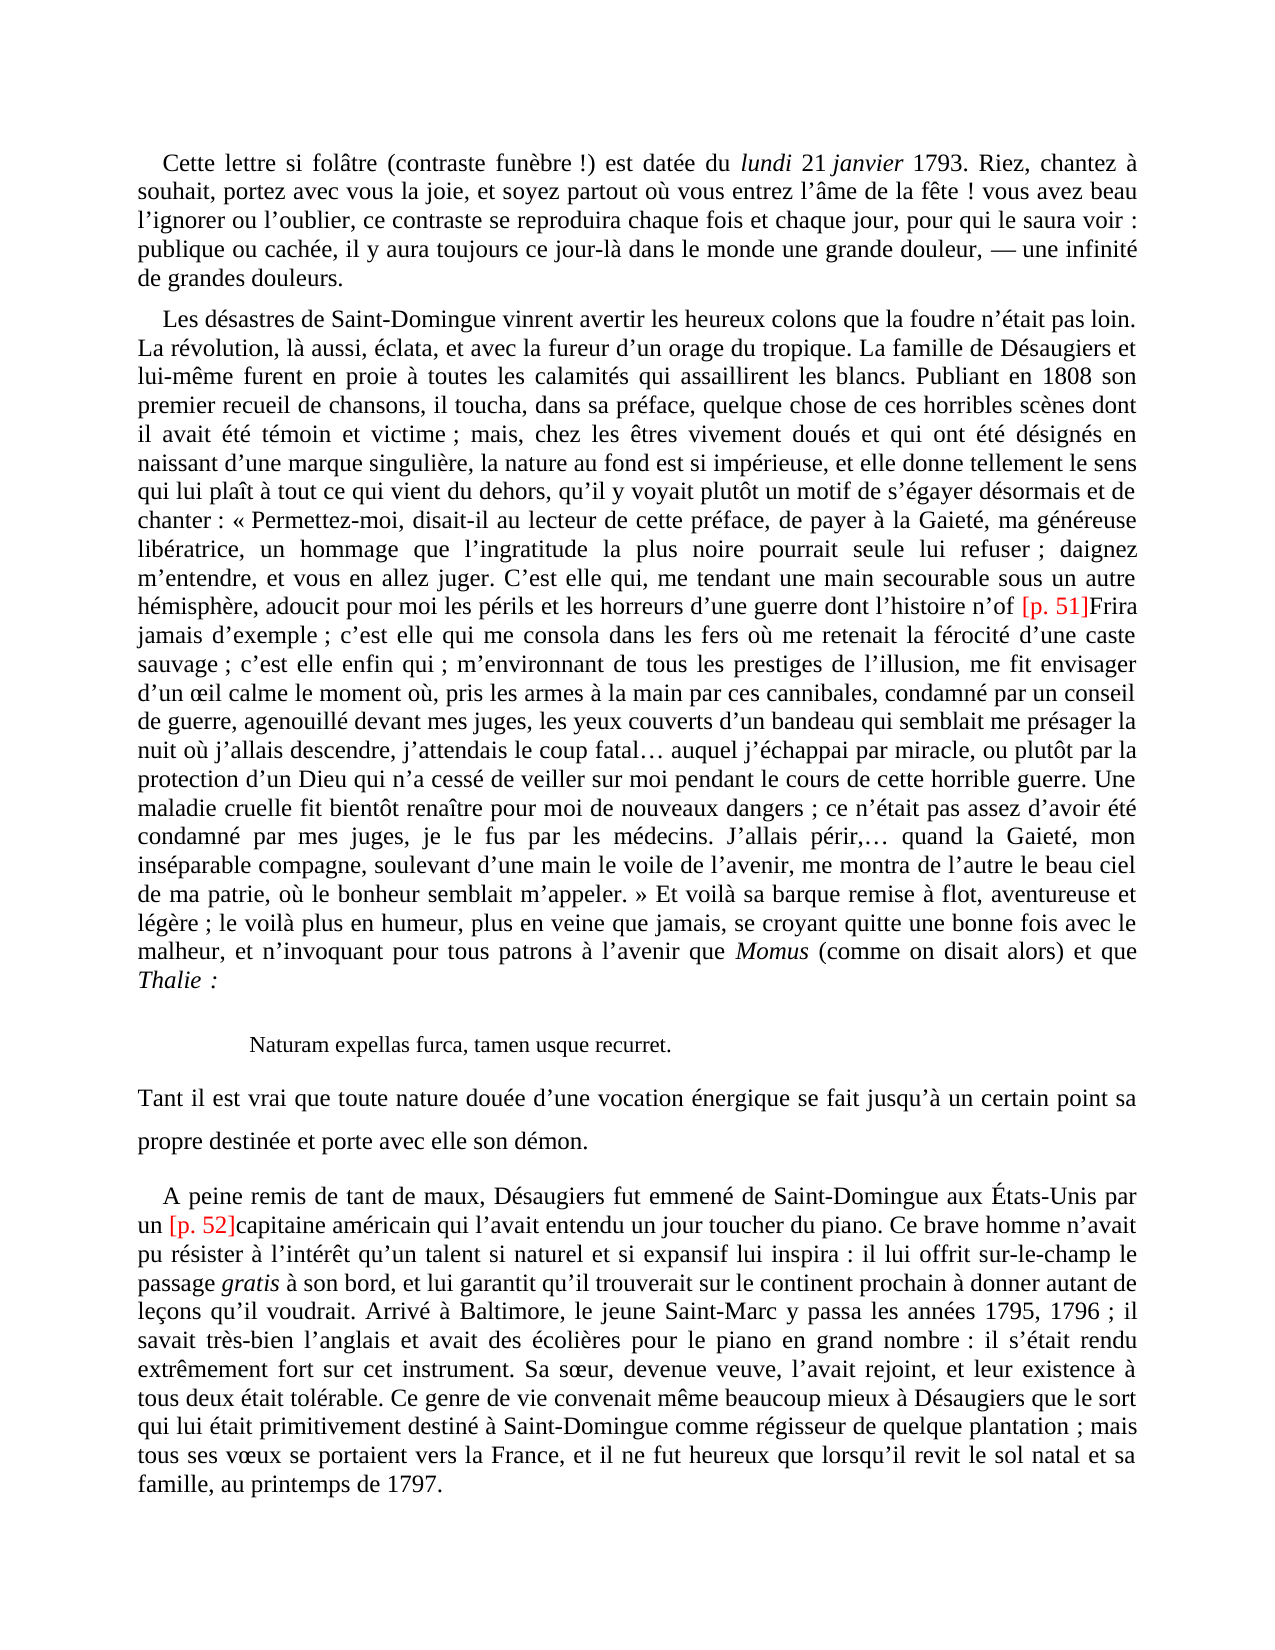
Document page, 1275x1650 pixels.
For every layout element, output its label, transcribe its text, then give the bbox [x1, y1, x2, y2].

text Naturam expellas furca, tamen usque recurret. [226, 1031, 1137, 1058]
text Cette lettre si folâtre (contraste funèbre !) est datée du lundi 21 janvier 1793. Riez, chantez à souhait, portez avec vous la joie, et soyez partout où vous entrez l’âme de la fête ! vous avez beau l’ignorer ou l’oublier, ce contraste se reproduira chaque fois et chaque jour, pour qui le saura voir : publique ou cachée, il y aura toujours ce jour-là dans le monde une grande douleur, — une infinité de grandes douleurs. [137, 148, 1137, 291]
text A peine remis de tant de maux, Désaugiers fut emmené de Saint-Domingue aux États-Unis par un [p. 52]capitaine américain qui l’avait entendu un jour toucher du piano. Ce brave homme n’avait pu résister à l’intérêt qu’un talent si naturel et si expansif lui inspira : il lui offrit sur-le-champ le passage gratis à son bord, et lui garantit qu’il trouverait sur le continent prochain à donner autant de leçons qu’il voudrait. Arrivé à Baltimore, le jeune Saint-Marc y passa les années 1795, 1796 ; il savait très-bien l’anglais et avait des écolières pour le piano en grand nombre : il s’était rendu extrêmement fort sur cet instrument. Sa sœur, devenue veuve, l’avait rejoint, et leur existence à tous deux était tolérable. Ce genre de vie convenait même beaucoup mieux à Désaugiers que le sort qui lui était primitivement destiné à Saint-Domingue comme régisseur de quelque plantation ; mais tous ses vœux se portaient vers la France, et il ne fut heureux que lorsqu’il revit le sol natal et sa famille, au printemps de 1797. [137, 1181, 1137, 1498]
text Tant il est vrai que toute nature douée d’une vocation énergique se fait jusqu’à un certain point sa propre destinée et porte avec elle son démon. [137, 1083, 1137, 1154]
text Les désastres de Saint-Domingue vinrent avertir les heureux colons que la foudre n’était pas loin. La révolution, là aussi, éclata, et avec la fureur d’un orage du tropique. La famille de Désaugiers et lui-même furent en proie à toutes les calamités qui assaillirent les blancs. Publiant en 1808 son premier recueil de chansons, il toucha, dans sa préface, quelque chose de ces horribles scènes dont il avait été témoin et victime ; mais, chez les êtres vivement doués et qui ont été désignés en naissant d’une marque singulière, la nature au fond est si impérieuse, et elle donne tellement le sens qui lui plaît à tout ce qui vient du dehors, qu’il y voyait plutôt un motif de s’égayer désormais et de chanter : « Permettez-moi, disait-il au lecteur de cette préface, de payer à la Gaieté, ma généreuse libératrice, un hommage que l’ingratitude la plus noire pourrait seule lui refuser ; daignez m’entendre, et vous en allez juger. C’est elle qui, me tendant une main secourable sous un autre hémisphère, adoucit pour moi les périls et les horreurs d’une guerre dont l’histoire n’of [p. 51]Frira jamais d’exemple ; c’est elle qui me consola dans les fers où me retenait la férocité d’une caste sauvage ; c’est elle enfin qui ; m’environnant de tous les prestiges de l’illusion, me fit envisager d’un œil calme le moment où, pris les armes à la main par ces cannibales, condamné par un conseil de guerre, agenouillé devant mes juges, les yeux couverts d’un bandeau qui semblait me présager la nuit où j’allais descendre, j’attendais le coup fatal… auquel j’échappai par miracle, ou plutôt par la protection d’un Dieu qui n’a cessé de veiller sur moi pendant le cours de cette horrible guerre. Une maladie cruelle fit bientôt renaître pour moi de nouveaux dangers ; ce n’était pas assez d’avoir été condamné par mes juges, je le fus par les médecins. J’allais périr,… quand la Gaieté, mon inséparable compagne, soulevant d’une main le voile de l’avenir, me montra de l’autre le beau ciel de ma patrie, où le bonheur semblait m’appeler. » Et voilà sa barque remise à flot, aventureuse et légère ; le voilà plus en humeur, plus en veine que jamais, se croyant quitte une bonne fois avec le malheur, et n’invoquant pour tous patrons à l’avenir que Momus (comme on disait alors) et que Thalie : [137, 304, 1137, 994]
